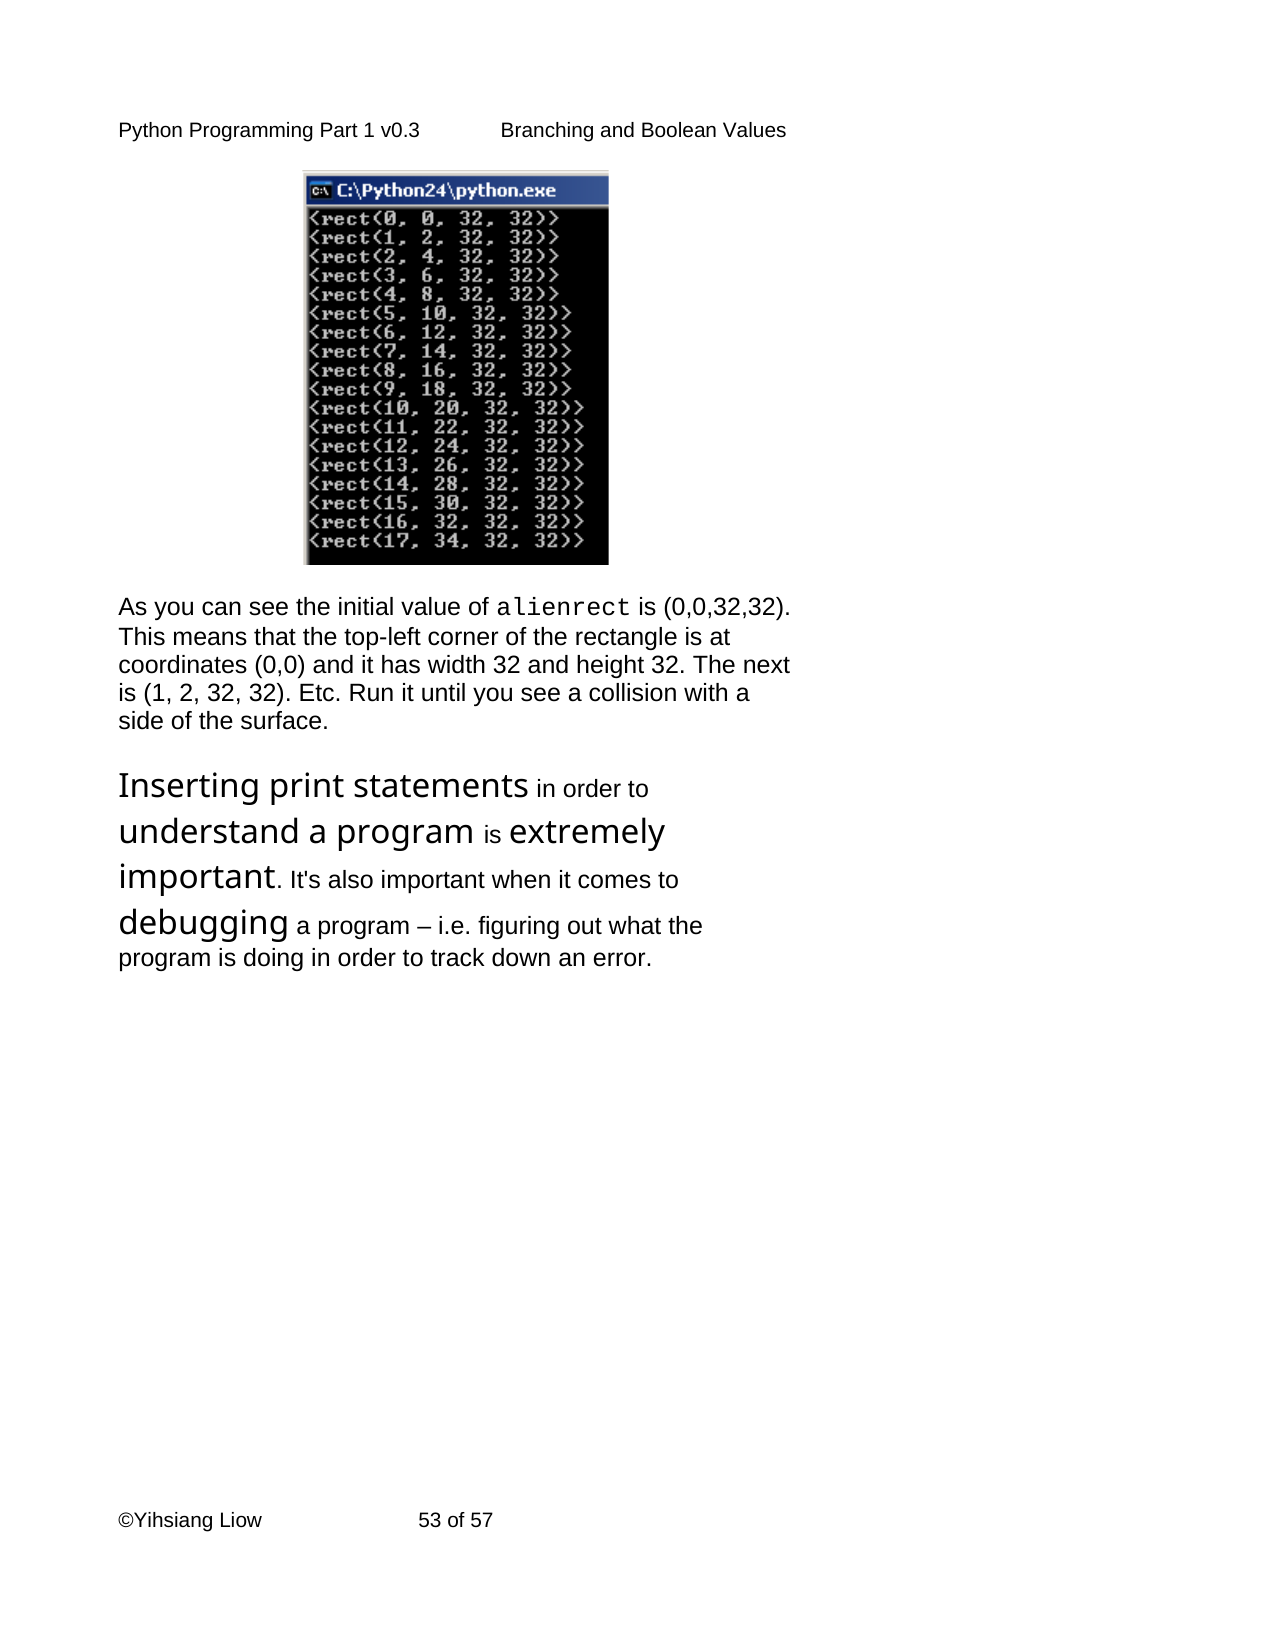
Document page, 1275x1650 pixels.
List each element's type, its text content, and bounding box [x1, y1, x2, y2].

text Inserting print statements in order to understand a program is extremely important. It's also important when it comes to debugging a program – i.e. figuring out what the program is doing in order to track down an error. [118, 762, 793, 972]
text As you can see the initial value of alienrect is (0,0,32,32). This means that the top-left corner of the rectangle is at coordinates (0,0) and it has width 32 and height 32. The next is (1, 2, 32, 32). Etc. Run it until you see a collision with a side of the surface. [118, 593, 793, 734]
